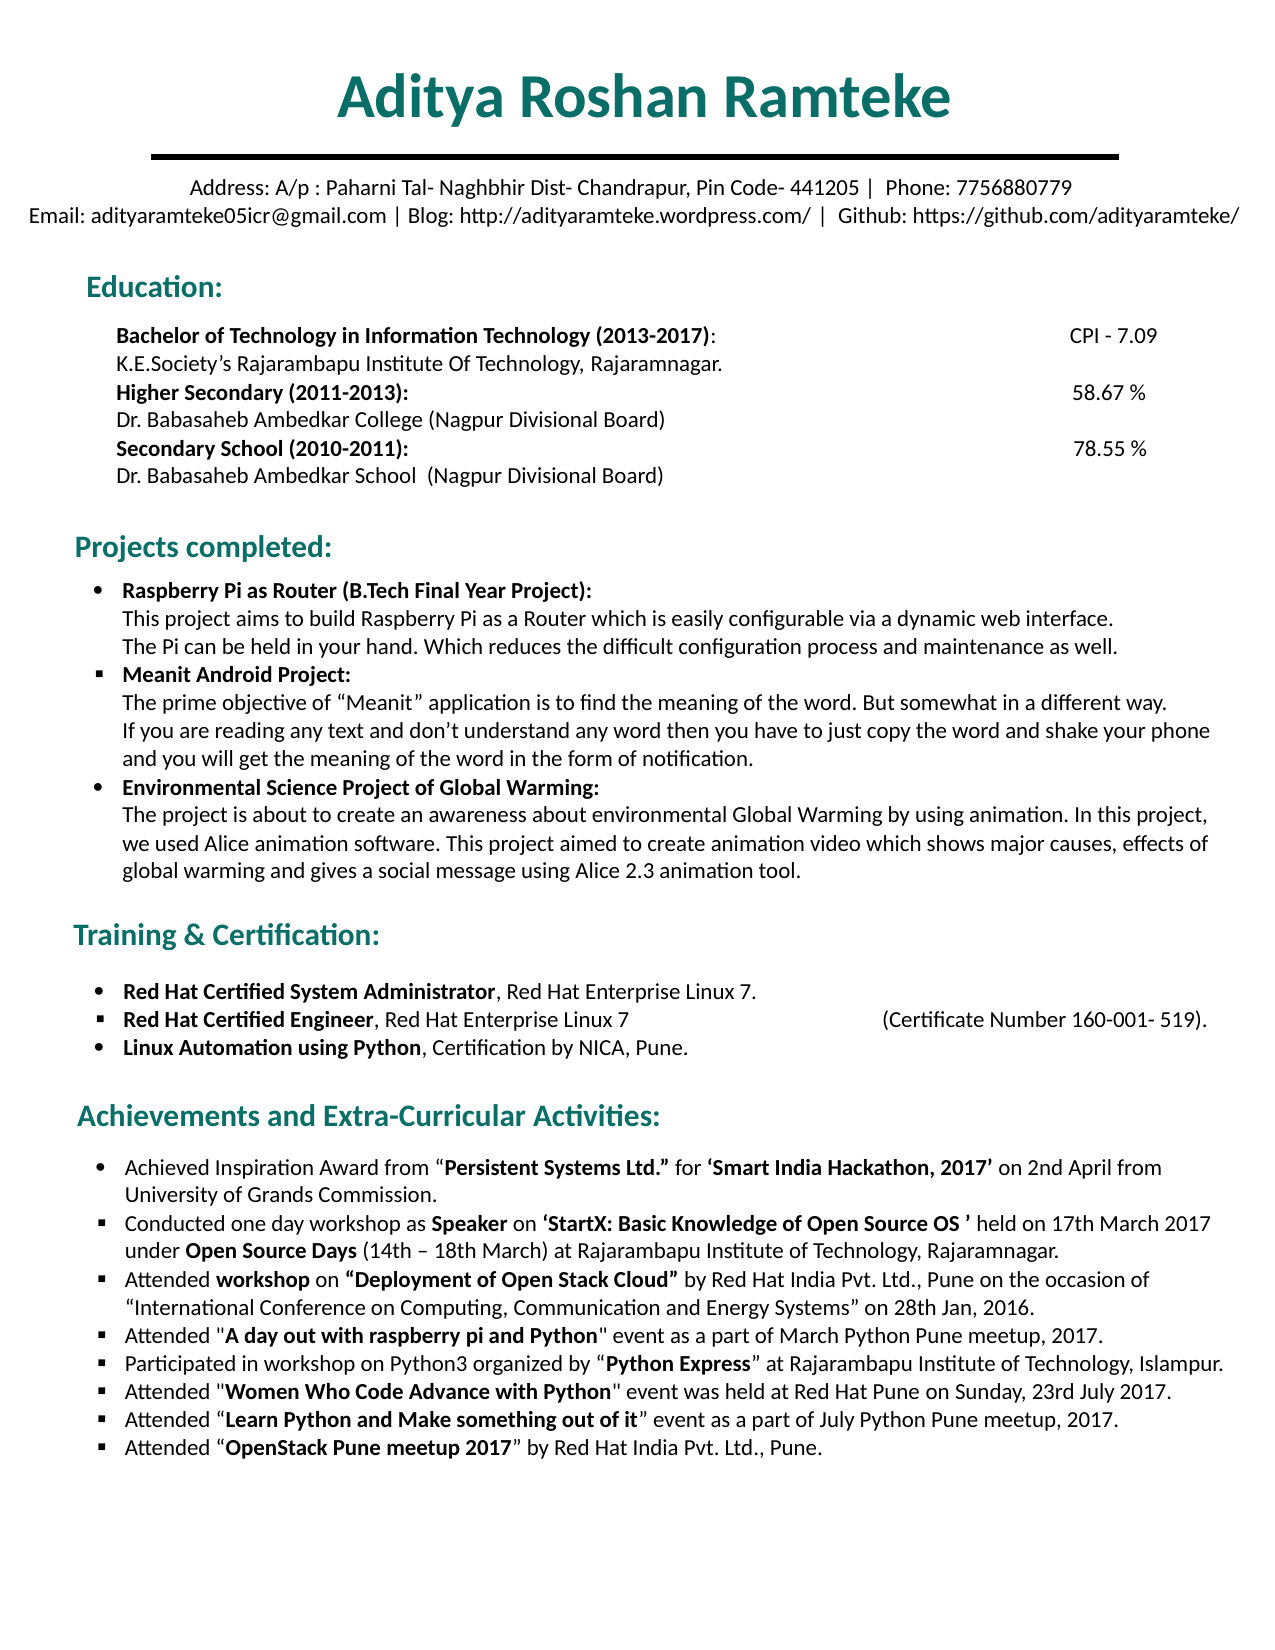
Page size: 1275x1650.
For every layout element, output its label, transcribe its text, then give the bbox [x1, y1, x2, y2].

text Address: A/p : Paharni Tal- Naghbhir Dist- Chandrapur, Pin Code- 441205 | Phone: 7756880779 [15, 173, 1253, 202]
list If you are reading any text and don’t understand any word then you have to just copy the word and shake your phone and you will get the meaning of the word in the form of notification. [94, 717, 1221, 773]
text Achievements and Extra-Curricular Activities: [77, 1097, 959, 1131]
list Attended workshop on “Deployment of Open Stack Cloud” by Red Hat India Pvt. Ltd., Pune on the occasion of “International Conference on Computing, Communication and Energy Systems” on 28th Jan, 2016. [96, 1265, 1228, 1321]
list The Pi can be held in your hand. Which reduces the difficult configuration process and maintenance as well. [94, 632, 1221, 661]
list Participated in workshop on Python3 organized by “Python Express” at Rajarambapu Institute of Technology, Islampur. [96, 1349, 1228, 1377]
list Red Hat Certified System Administrator, Red Hat Enterprise Linux 7. [95, 977, 1226, 1005]
list Linux Automation using Python, Certification by NICA, Pune. [95, 1033, 1226, 1061]
text Secondary School (2010-2011): 78.55 % [80, 434, 1198, 462]
list This project aims to build Raspberry Pi as a Router which is easily configurable via a dynamic web interface. [94, 604, 1221, 632]
text Bachelor of Technology in Information Technology (2013-2017): CPI - 7.09 [80, 322, 1198, 349]
text K.E.Society’s Rajarambapu Institute Of Technology, Rajaramnagar. [80, 349, 1198, 378]
list Attended “OpenStack Pune meetup 2017” by Red Hat India Pvt. Ltd., Pune. [96, 1433, 1228, 1461]
text Training & Certification: [73, 915, 537, 949]
text Higher Secondary (2011-2013): 58.67 % [80, 378, 1198, 406]
list The prime objective of “Meanit” application is to find the meaning of the word. But somewhat in a different way. [94, 688, 1221, 717]
list Meanit Android Project: [94, 661, 1221, 688]
text Aditya Roshan Ramteke [150, 56, 1125, 133]
list Attended “Learn Python and Make something out of it” event as a part of July Python Pune meetup, 2017. [96, 1405, 1228, 1433]
list Conducted one day workshop as Speaker on ‘StartX: Basic Knowledge of Open Source OS ’ held on 17th March 2017 under Open Source Days (14th – 18th March) at Rajarambapu Institute of Technology, Rajaramnagar. [96, 1209, 1228, 1265]
list Environmental Science Project of Global Warming: [94, 773, 1221, 801]
list Attended "Women Who Code Advance with Python" event was held at Red Hat Pune on Sunday, 23rd July 2017. [96, 1377, 1228, 1405]
text Dr. Babasaheb Ambedkar School (Nagpur Divisional Board) [80, 462, 1198, 490]
list Raspberry Pi as Router (B.Tech Final Year Project): [94, 576, 1221, 604]
list Attended "A day out with raspberry pi and Python" event as a part of March Python Pune meetup, 2017. [96, 1321, 1228, 1349]
text Projects completed: [74, 527, 538, 561]
text Education: [86, 267, 558, 305]
list Red Hat Certified Engineer, Red Hat Enterprise Linux 7 (Certificate Number 160-001- 519). [95, 1005, 1226, 1033]
list The project is about to create an awareness about environmental Global Warming by using animation. In this project, we used Alice animation software. This project aimed to create animation video which shows major causes, effects of global warming and gives a social message using Alice 2.3 animation tool. [94, 801, 1221, 885]
text Email: adityaramteke05icr@gmail.com | Blog: http://adityaramteke.wordpress.com/ | Github: https://github.com/adityaramteke/ [15, 202, 1253, 229]
text Dr. Babasaheb Ambedkar College (Nagpur Divisional Board) [80, 406, 1198, 434]
list Achieved Inspiration Award from “Persistent Systems Ltd.” for ‘Smart India Hackathon, 2017’ on 2nd April from University of Grands Commission. [96, 1153, 1228, 1209]
